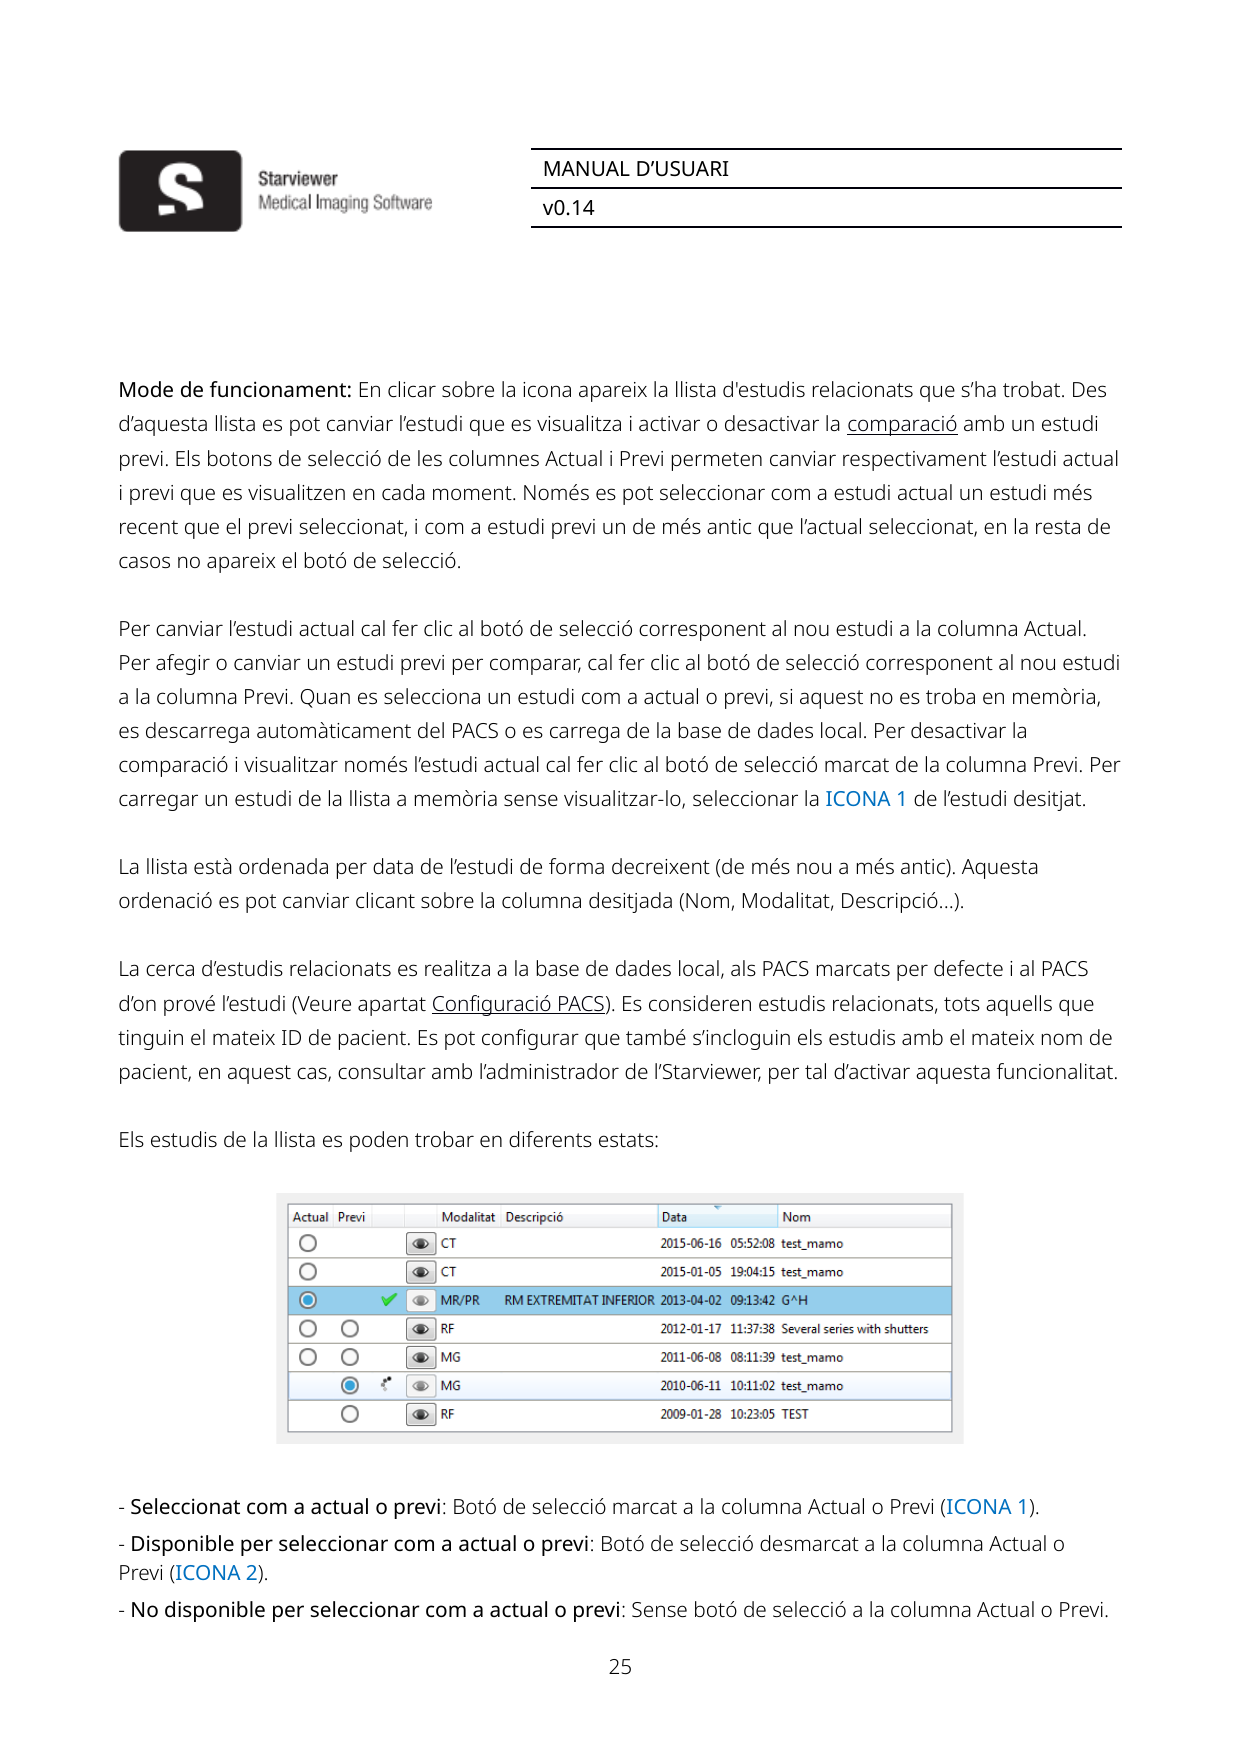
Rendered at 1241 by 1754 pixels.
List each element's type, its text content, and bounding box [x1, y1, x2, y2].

text Per canviar l’estudi actual cal fer clic al botó de selecció corresponent al nou estudi a la columna Actual. Per afegir o canviar un estudi previ per comparar, cal fer clic al botó de selecció corresponent al nou estudi a la columna Previ. Quan es selecciona un estudi com a actual o previ, si aquest no es troba en memòria, es descarrega automàticament del PACS o es carrega de la base de dades local. Per desactivar la comparació i visualitzar només l’estudi actual cal fer clic al botó de selecció marcat de la columna Previ. Per carregar un estudi de la llista a memòria sense visualitzar-lo, seleccionar la ICONA 1 de l’estudi desitjat. [118, 614, 1122, 813]
text Els estudis de la llista es poden trobar en diferents estats: [118, 1125, 1122, 1153]
text Mode de funcionament: En clicar sobre la icona apareix la llista d'estudis relacionats que s’ha trobat. Des d’aquesta llista es pot canviar l’estudi que es visualitza i activar o desactivar la comparació amb un estudi previ. Els botons de selecció de les columnes Actual i Previ permeten canviar respectivament l’estudi actual i previ que es visualitzen en cada moment. Només es pot seleccionar com a estudi actual un estudi més recent que el previ seleccionat, i com a estudi previ un de més antic que l’actual seleccionat, en la resta de casos no apareix el botó de selecció. [118, 376, 1122, 574]
text La llista està ordenada per data de l’estudi de forma decreixent (de més nou a més antic). Aquesta ordenació es pot canviar clicant sobre la columna desitjada (Nom, Modalitat, Descripció...). [118, 852, 1122, 915]
text - No disponible per seleccionar com a actual o previ: Sense botó de selecció a la columna Actual o Previ. [118, 1595, 1113, 1624]
text - Disponible per seleccionar com a actual o previ: Botó de selecció desmarcat a la columna Actual o Previ (icona 2). [118, 1529, 1113, 1586]
picture [276, 1193, 964, 1444]
text La cerca d’estudis relacionats es realitza a la base de dades local, als PACS marcats per defecte i al PACS d’on prové l’estudi (Veure apartat Configuració PACS). Es consideren estudis relacionats, tots aquells que tinguin el mateix ID de pacient. Es pot configurar que també s’incloguin els estudis amb el mateix nom de pacient, en aquest cas, consultar amb l’administrador de l’Starviewer, per tal d’activar aquesta funcionalitat. [118, 954, 1122, 1085]
text - Seleccionat com a actual o previ: Botó de selecció marcat a la columna Actual o Previ (ICONA 1). [118, 1492, 1113, 1521]
